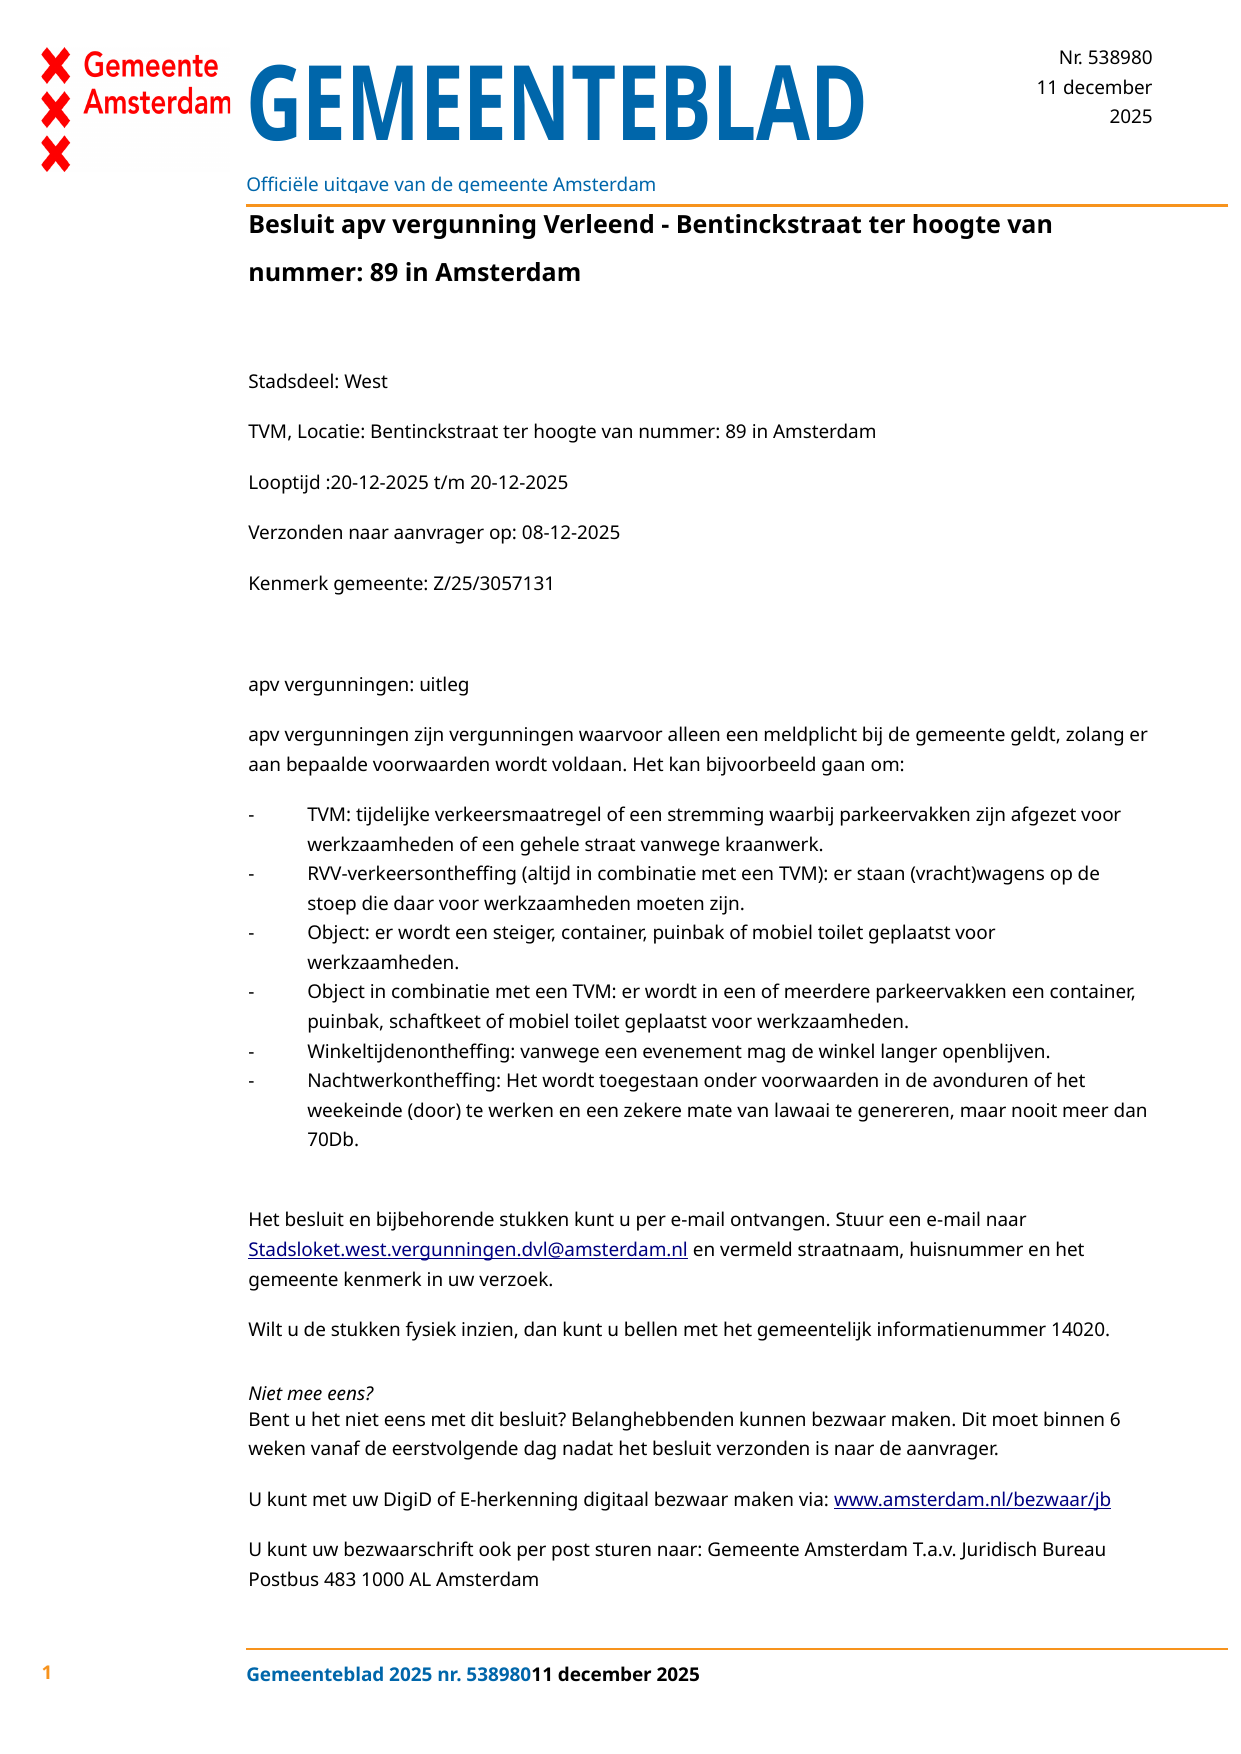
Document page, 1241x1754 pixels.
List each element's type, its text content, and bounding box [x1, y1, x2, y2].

text Looptijd :20-12-2025 t/m 20-12-2025 [248, 469, 1152, 495]
text U kunt met uw DigiD of E-herkenning digitaal bezwaar maken via: www.amsterdam.nl/bezwaar/jb [248, 1486, 1152, 1512]
list RVV-verkeersontheffing (altijd in combinatie met een TVM): er staan (vracht)wagens op de stoep die daar voor werkzaamheden moeten zijn. [248, 860, 1152, 916]
list Winkeltijdenontheffing: vanwege een evenement mag de winkel langer openblijven. [248, 1038, 1152, 1064]
text apv vergunningen: uitleg [248, 671, 1152, 697]
text TVM, Locatie: Bentinckstraat ter hoogte van nummer: 89 in Amsterdam [248, 419, 1152, 444]
list Nachtwerkontheffing: Het wordt toegestaan onder voorwaarden in de avonduren of het weekeinde (door) te werken en een zekere mate van lawaai te genereren, maar nooit meer dan 70Db. [248, 1067, 1152, 1152]
list Object: er wordt een steiger, container, puinbak of mobiel toilet geplaatst voor werkzaamheden. [248, 919, 1152, 975]
text Besluit apv vergunning Verleend - Bentinckstraat ter hoogte van nummer: 89 in Amsterdam [248, 207, 1152, 288]
list Object in combinatie met een TVM: er wordt in een of meerdere parkeervakken een container, puinbak, schaftkeet of mobiel toilet geplaatst voor werkzaamheden. [248, 979, 1152, 1034]
text Verzonden naar aanvrager op: 08-12-2025 [248, 519, 1152, 545]
text Bent u het niet eens met dit besluit? Belanghebbenden kunnen bezwaar maken. Dit moet binnen 6 weken vanaf de eerstvolgende dag nadat het besluit verzonden is naar de aanvrager. [248, 1406, 1152, 1461]
text Kenmerk gemeente: Z/25/3057131 [248, 570, 1152, 596]
text Niet mee eens? [248, 1380, 1152, 1406]
text Het besluit en bijbehorende stukken kunt u per e-mail ontvangen. Stuur een e-mail naar Stadsloket.west.vergunningen.dvl@amsterdam.nl en vermeld straatnaam, huisnummer en het gemeente kenmerk in uw verzoek. [248, 1207, 1152, 1292]
text Stadsdeel: West [248, 368, 1152, 394]
text U kunt uw bezwaarschrift ook per post sturen naar: Gemeente Amsterdam T.a.v. Juridisch Bureau Postbus 483 1000 AL Amsterdam [248, 1536, 1152, 1592]
text apv vergunningen zijn vergunningen waarvoor alleen een meldplicht bij de gemeente geldt, zolang er aan bepaalde voorwaarden wordt voldaan. Het kan bijvoorbeeld gaan om: [248, 721, 1152, 777]
list TVM: tijdelijke verkeersmaatregel of een stremming waarbij parkeervakken zijn afgezet voor werkzaamheden of een gehele straat vanwege kraanwerk. [248, 801, 1152, 857]
text Wilt u de stukken fysiek inzien, dan kunt u bellen met het gemeentelijk informatienummer 14020. [248, 1316, 1152, 1342]
picture [41, 47, 231, 172]
